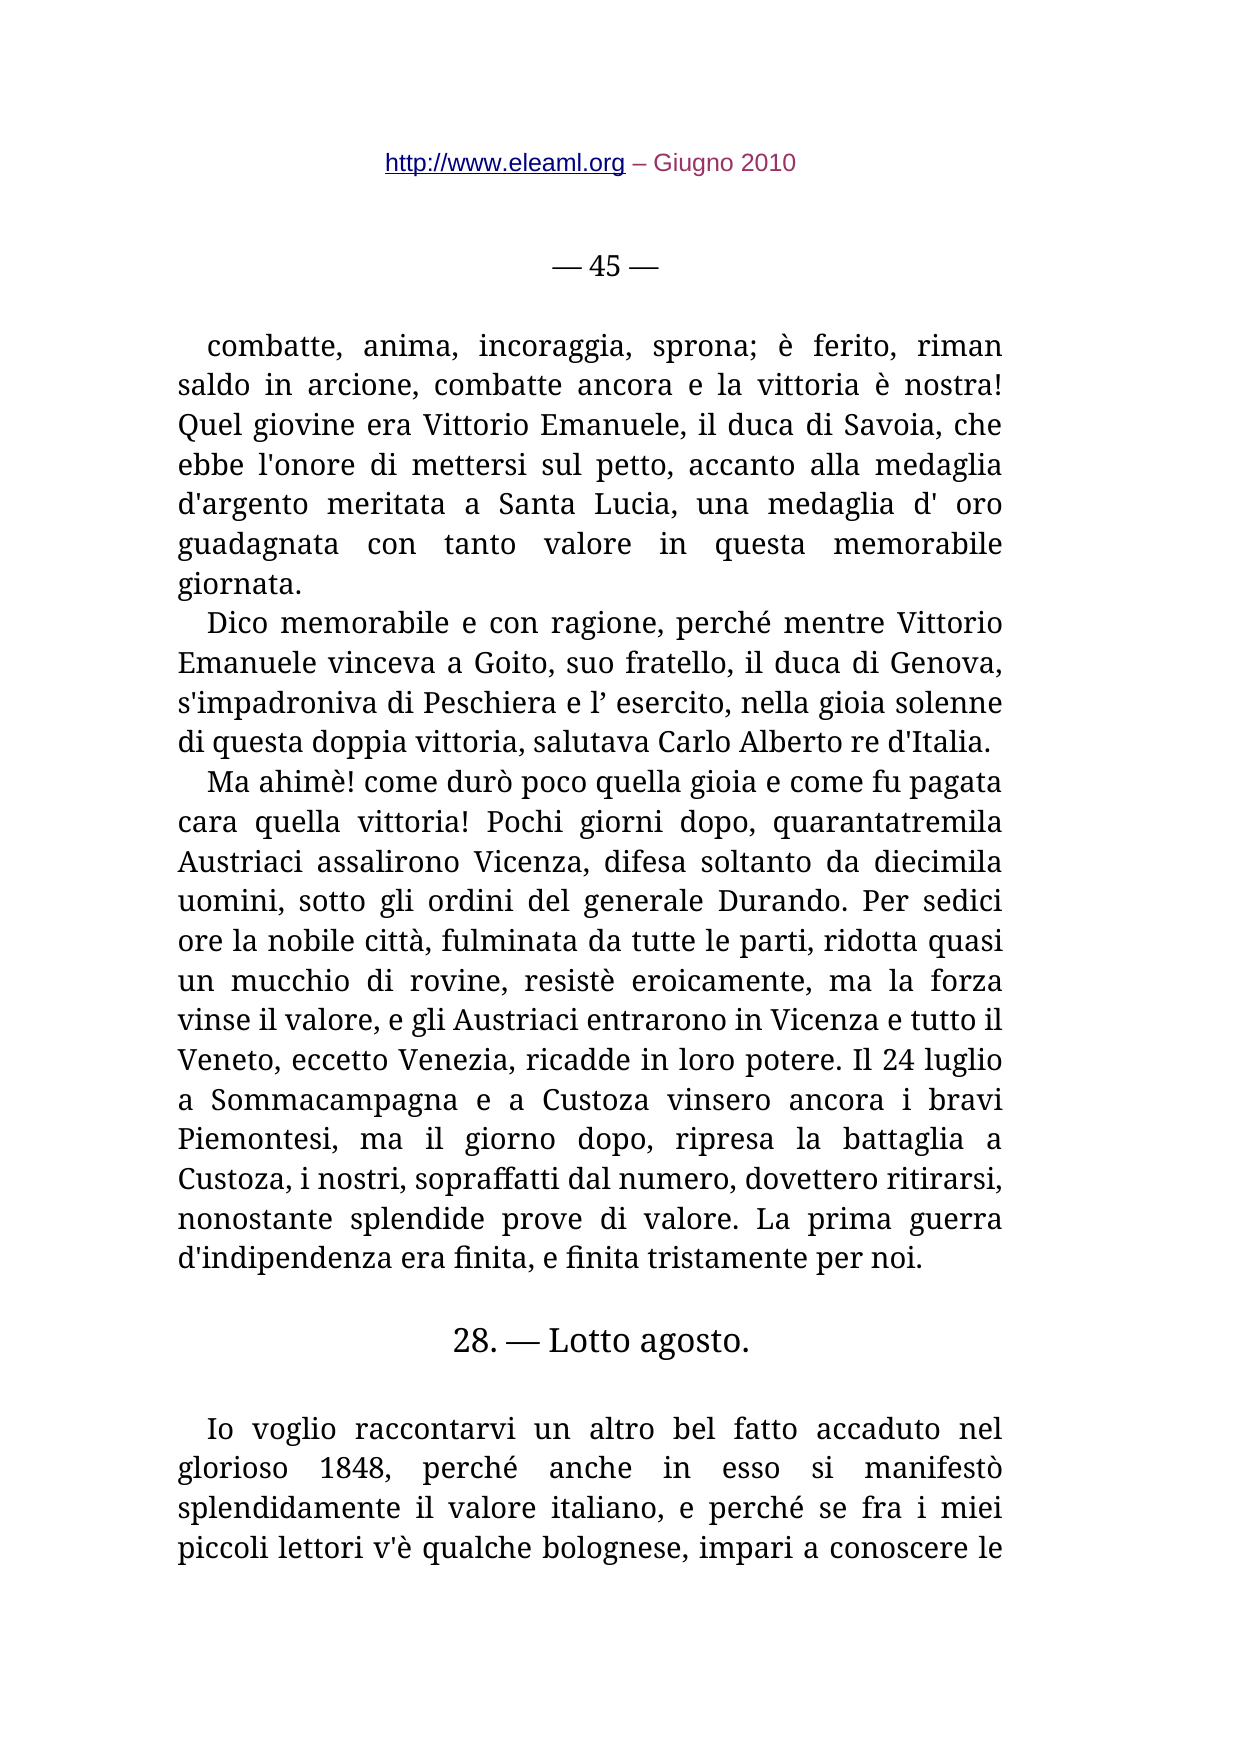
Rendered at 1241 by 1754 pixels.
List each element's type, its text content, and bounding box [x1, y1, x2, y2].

text Io voglio raccontarvi un altro bel fatto accaduto nel glorioso 1848, perché anche in esso si manifestò splendidamente il valore italiano, e perché se fra i miei piccoli lettori v'è qualche bolognese, impari a conoscere le [177, 1408, 1004, 1567]
text combatte, anima, incoraggia, sprona; è ferito, riman saldo in arcione, combatte ancora e la vittoria è nostra! Quel giovine era Vittorio Emanuele, il duca di Savoia, che ebbe l'onore di mettersi sul petto, accanto alla medaglia d'argento meritata a Santa Lucia, una medaglia d' oro guadagnata con tanto valore in questa memorabile giornata. [177, 325, 1004, 603]
text — 45 — [177, 246, 1004, 285]
text 28. — Lotto agosto. [177, 1317, 1004, 1362]
text Dico memorabile e con ragione, perché mentre Vittorio Emanuele vinceva a Goito, suo fratello, il duca di Genova, s'impadroniva di Peschiera e l’ esercito, nella gioia solenne di questa doppia vittoria, salutava Carlo Alberto re d'Italia. [177, 603, 1004, 761]
text Ma ahimè! come durò poco quella gioia e come fu pagata cara quella vittoria! Pochi giorni dopo, quarantatremila Austriaci assalirono Vicenza, difesa soltanto da diecimila uomini, sotto gli ordini del generale Durando. Per sedici ore la nobile città, fulminata da tutte le parti, ridotta quasi un mucchio di rovine, resistè eroicamente, ma la forza vinse il valore, e gli Austriaci entrarono in Vicenza e tutto il Veneto, eccetto Venezia, ricadde in loro potere. Il 24 luglio a Sommacampagna e a Custoza vinsero ancora i bravi Piemontesi, ma il giorno dopo, ripresa la battaglia a Custoza, i nostri, sopraffatti dal numero, dovettero ritirarsi, nonostante splendide prove di valore. La prima guerra d'indipendenza era finita, e finita tristamente per noi. [177, 761, 1004, 1277]
